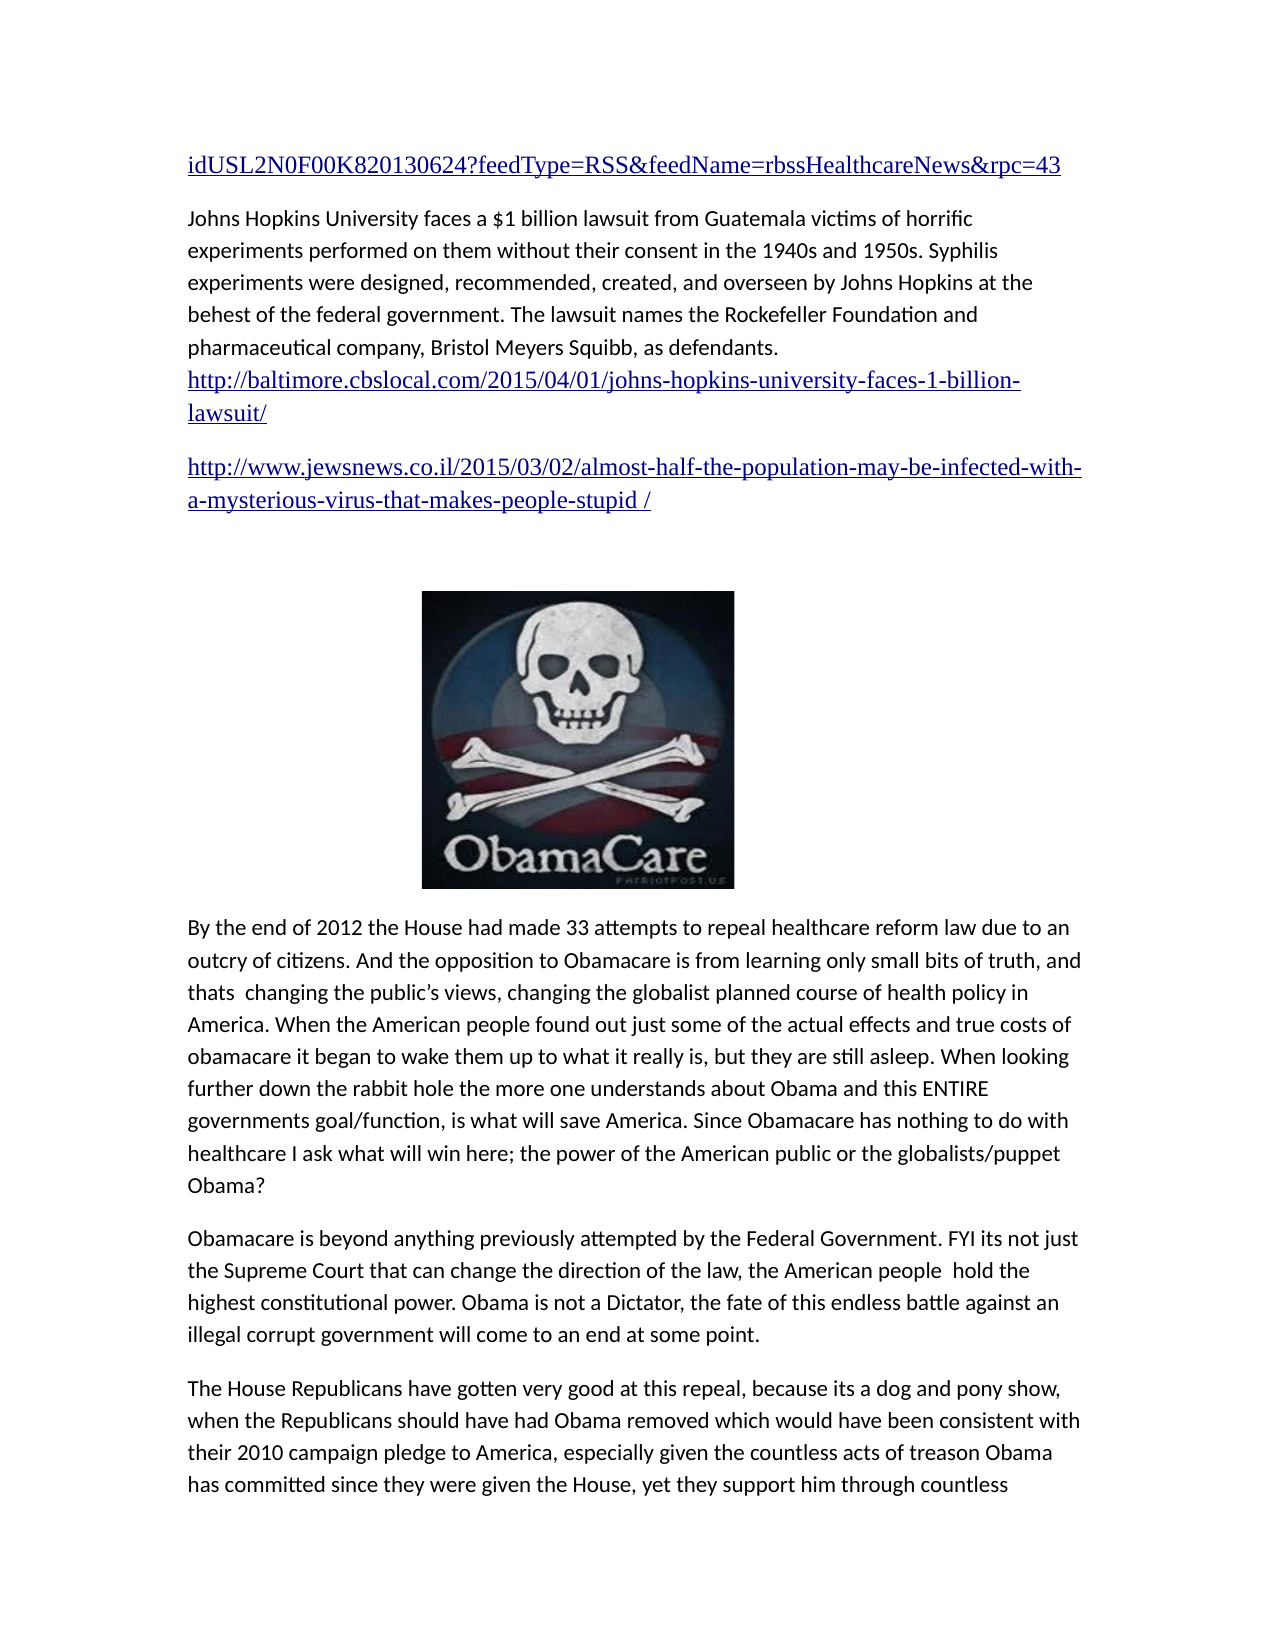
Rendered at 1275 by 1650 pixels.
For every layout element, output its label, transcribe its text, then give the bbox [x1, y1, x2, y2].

text Obamacare is beyond anything previously attempted by the Federal Government. FYI its not just the Supreme Court that can change the direction of the law, the American people hold the highest constitutional power. Obama is not a Dictator, the fate of this endless battle against an illegal corrupt government will come to an end at some point. [187, 1224, 1087, 1349]
text http://www.jewsnews.co.il/2015/03/02/almost-half-the-population-may-be-infected-with-a-mysterious-virus-that-makes-people-stupid / [187, 452, 1087, 513]
text idUSL2N0F00K820130624?feedType=RSS&feedName=rbssHealthcareNews&rpc=43 [187, 150, 1087, 179]
text The House Republicans have gotten very good at this repeal, because its a dog and pony show, when the Republicans should have had Obama removed which would have been consistent with their 2010 campaign pledge to America, especially given the countless acts of treason Obama has committed since they were given the House, yet they support him through countless [187, 1374, 1087, 1498]
text Johns Hopkins University faces a $1 billion lawsuit from Guatemala victims of horrific experiments performed on them without their consent in the 1940s and 1950s. Syphilis experiments were designed, recommended, created, and overseen by Johns Hopkins at the behest of the federal government. The lawsuit names the Rockefeller Foundation and pharmaceutical company, Bristol Meyers Squibb, as defendants. http://baltimore.cbslocal.com/2015/04/01/johns-hopkins-university-faces-1-billion-lawsuit/ [187, 204, 1087, 427]
text By the end of 2012 the House had made 33 attempts to repeal healthcare reform law due to an outcry of citizens. And the opposition to Obamacare is from learning only small bits of truth, and thats changing the public’s views, changing the globalist planned course of health policy in America. When the American people found out just some of the actual effects and true costs of obamacare it began to wake them up to what it really is, but they are still asleep. When looking further down the rabbit hole the more one understands about Obama and this ENTIRE governments goal/function, is what will save America. Since Obamacare has nothing to do with healthcare I ask what will win here; the power of the American public or the globalists/puppet Obama? [187, 913, 1087, 1199]
